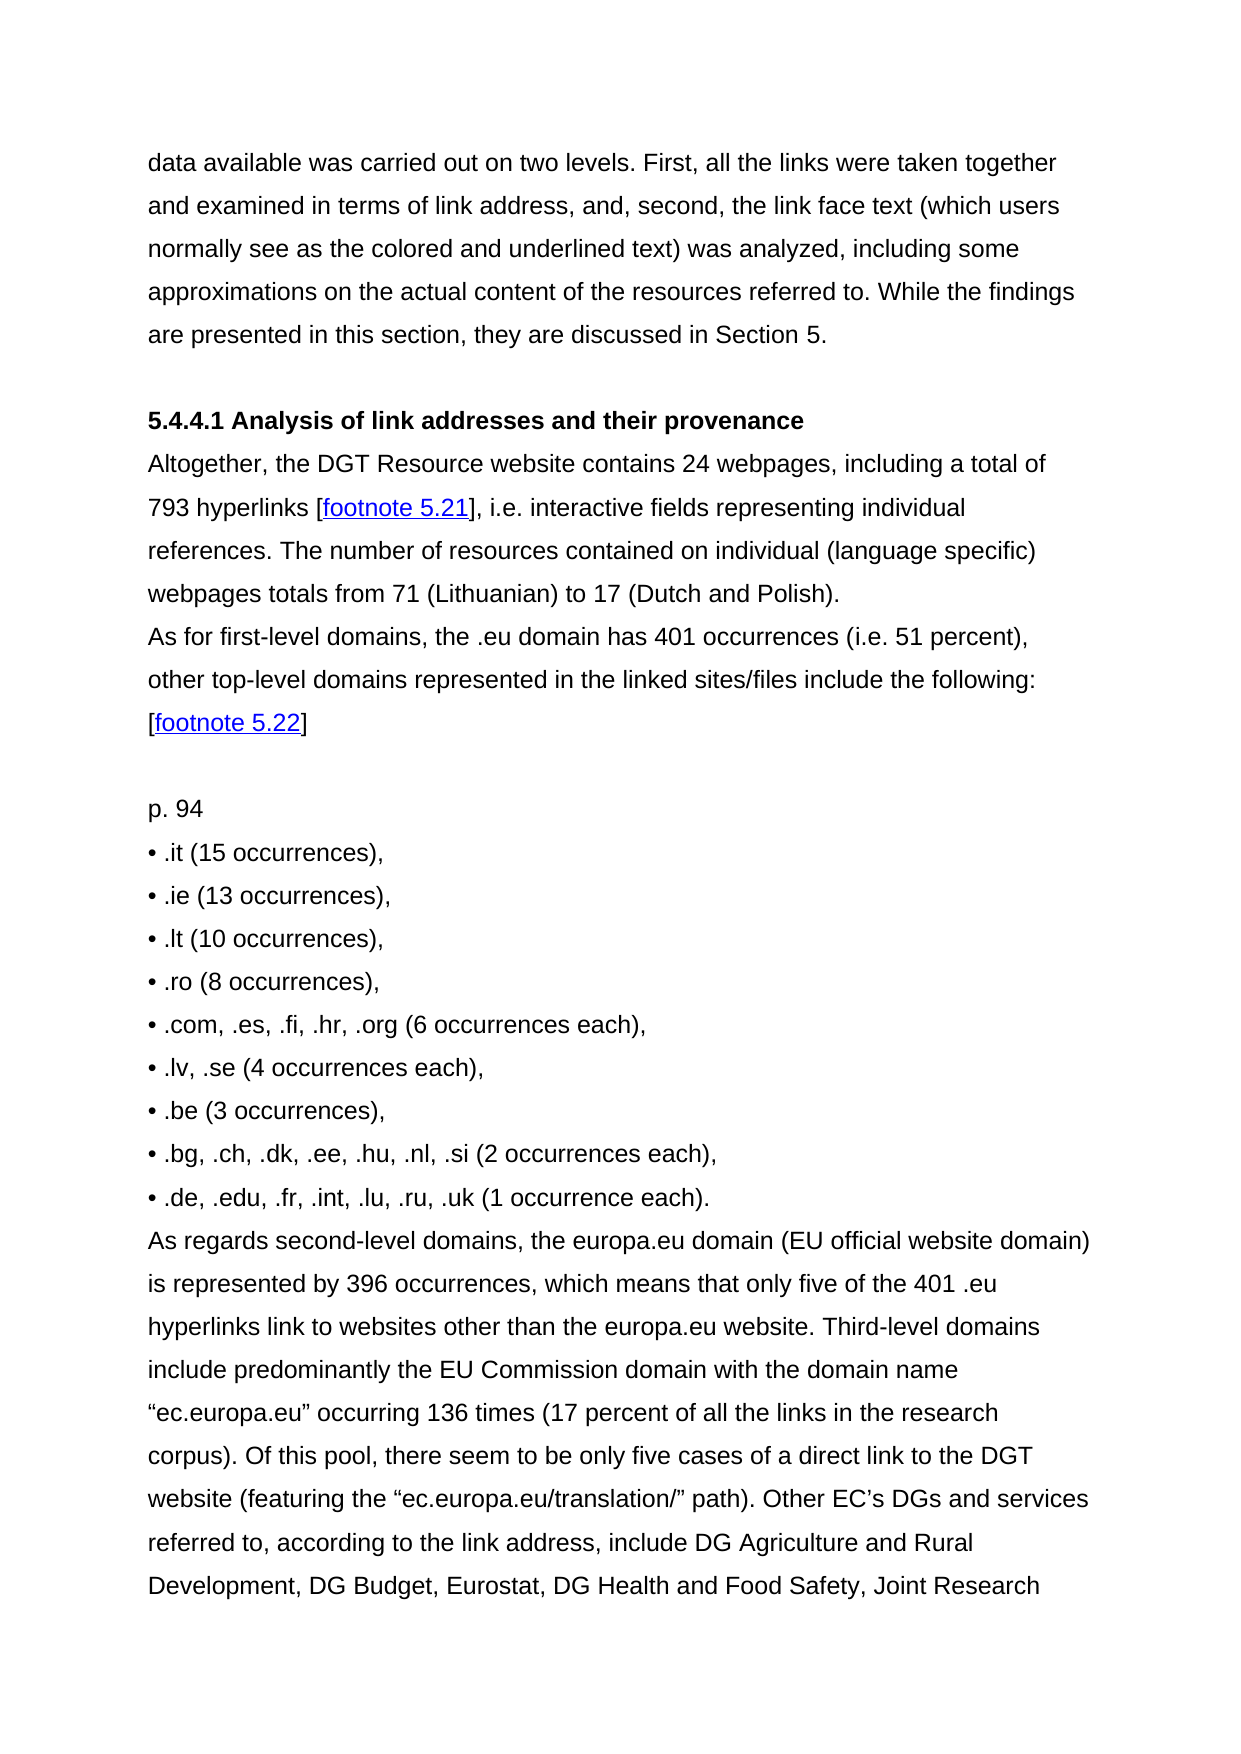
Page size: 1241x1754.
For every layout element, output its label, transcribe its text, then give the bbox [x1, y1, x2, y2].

text • .be (3 occurrences), [148, 1096, 1093, 1125]
text • .ro (8 occurrences), [148, 967, 1093, 996]
text • .bg, .ch, .dk, .ee, .hu, .nl, .si (2 occurrences each), [148, 1139, 1093, 1168]
subtitle 5.4.4.1 Analysis of link addresses and their provenance [148, 406, 1093, 435]
text Altogether, the DGT Resource website contains 24 webpages, including a total of 793 hyperlinks [footnote 5.21], i.e. interactive fields representing individual references. The number of resources contained on individual (language specific) webpages totals from 71 (Lithuanian) to 17 (Dutch and Polish). [148, 449, 1093, 608]
text p. 94 [148, 794, 1093, 823]
text • .lv, .se (4 occurrences each), [148, 1053, 1093, 1082]
text • .de, .edu, .fr, .int, .lu, .ru, .uk (1 occurrence each). [148, 1183, 1093, 1211]
text • .com, .es, .fi, .hr, .org (6 occurrences each), [148, 1010, 1093, 1039]
text • .lt (10 occurrences), [148, 924, 1093, 953]
text As regards second-level domains, the europa.eu domain (EU official website domain) is represented by 396 occurrences, which means that only five of the 401 .eu hyperlinks link to websites other than the europa.eu website. Third-level domains include predominantly the EU Commission domain with the domain name “ec.europa.eu” occurring 136 times (17 percent of all the links in the research corpus). Of this pool, there seem to be only five cases of a direct link to the DGT website (featuring the “ec.europa.eu/translation/” path). Other EC’s DGs and services referred to, according to the link address, include DG Agriculture and Rural Development, DG Budget, Eurostat, DG Health and Food Safety, Joint Research [148, 1226, 1093, 1599]
text data available was carried out on two levels. First, all the links were taken together and examined in terms of link address, and, second, the link face text (which users normally see as the colored and underlined text) was analyzed, including some approximations on the actual content of the resources referred to. While the findings are presented in this section, they are discussed in Section 5. [148, 148, 1093, 349]
text • .it (15 occurrences), [148, 838, 1093, 866]
text As for first-level domains, the .eu domain has 401 occurrences (i.e. 51 percent), other top-level domains represented in the linked sites/files include the following:[footnote 5.22] [148, 622, 1093, 737]
text • .ie (13 occurrences), [148, 881, 1093, 909]
